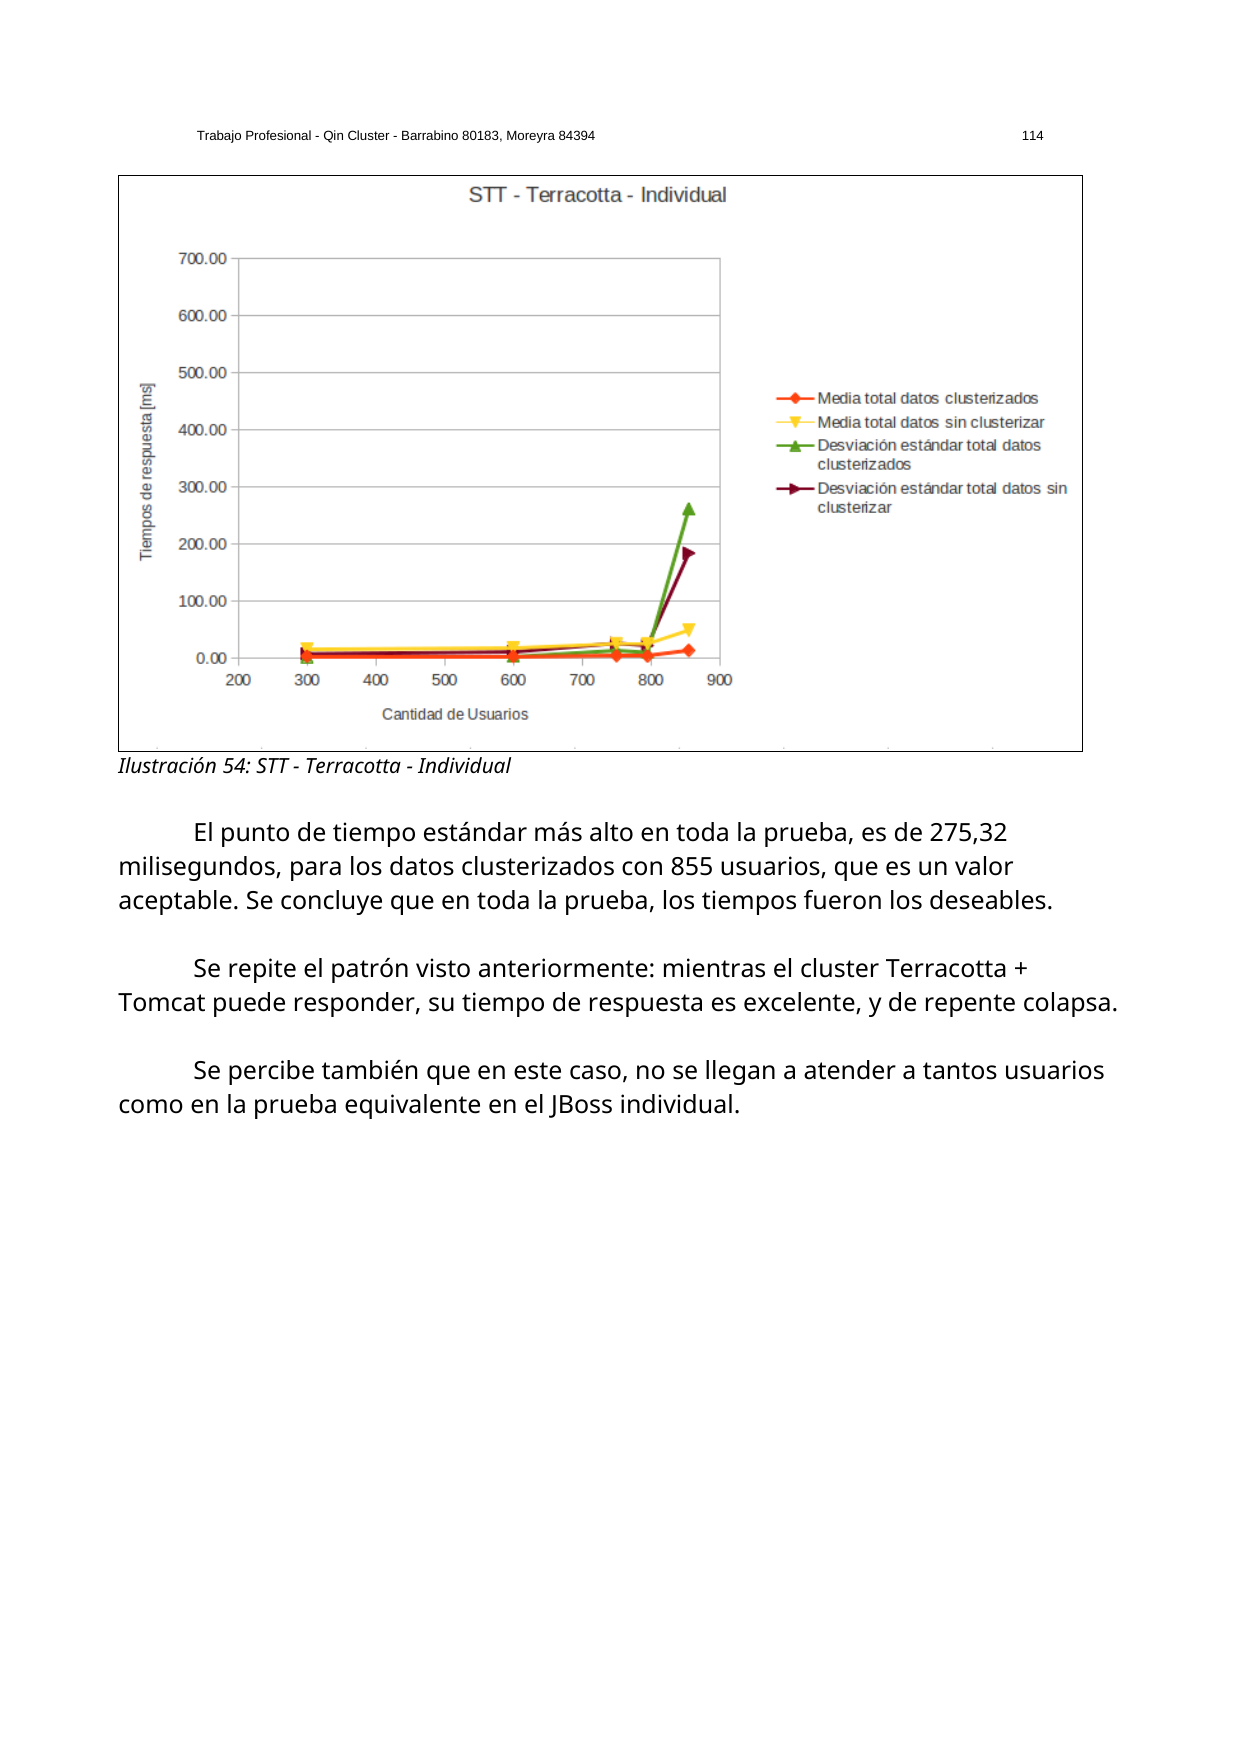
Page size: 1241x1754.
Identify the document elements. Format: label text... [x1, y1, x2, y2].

text El punto de tiempo estándar más alto en toda la prueba, es de 275,32 milisegundos, para los datos clusterizados con 855 usuarios, que es un valor aceptable. Se concluye que en toda la prueba, los tiempos fueron los deseables. [118, 814, 1122, 916]
text Se percibe también que en este caso, no se llegan a atender a tantos usuarios como en la prueba equivalente en el JBoss individual. [118, 1053, 1122, 1121]
text Se repite el patrón visto anteriormente: mientras el cluster Terracotta + Tomcat puede responder, su tiempo de respuesta es excelente, y de repente colapsa. [118, 950, 1122, 1018]
text Ilustración 54: STT - Terracotta - Individual [118, 752, 1082, 780]
picture [121, 178, 1080, 749]
